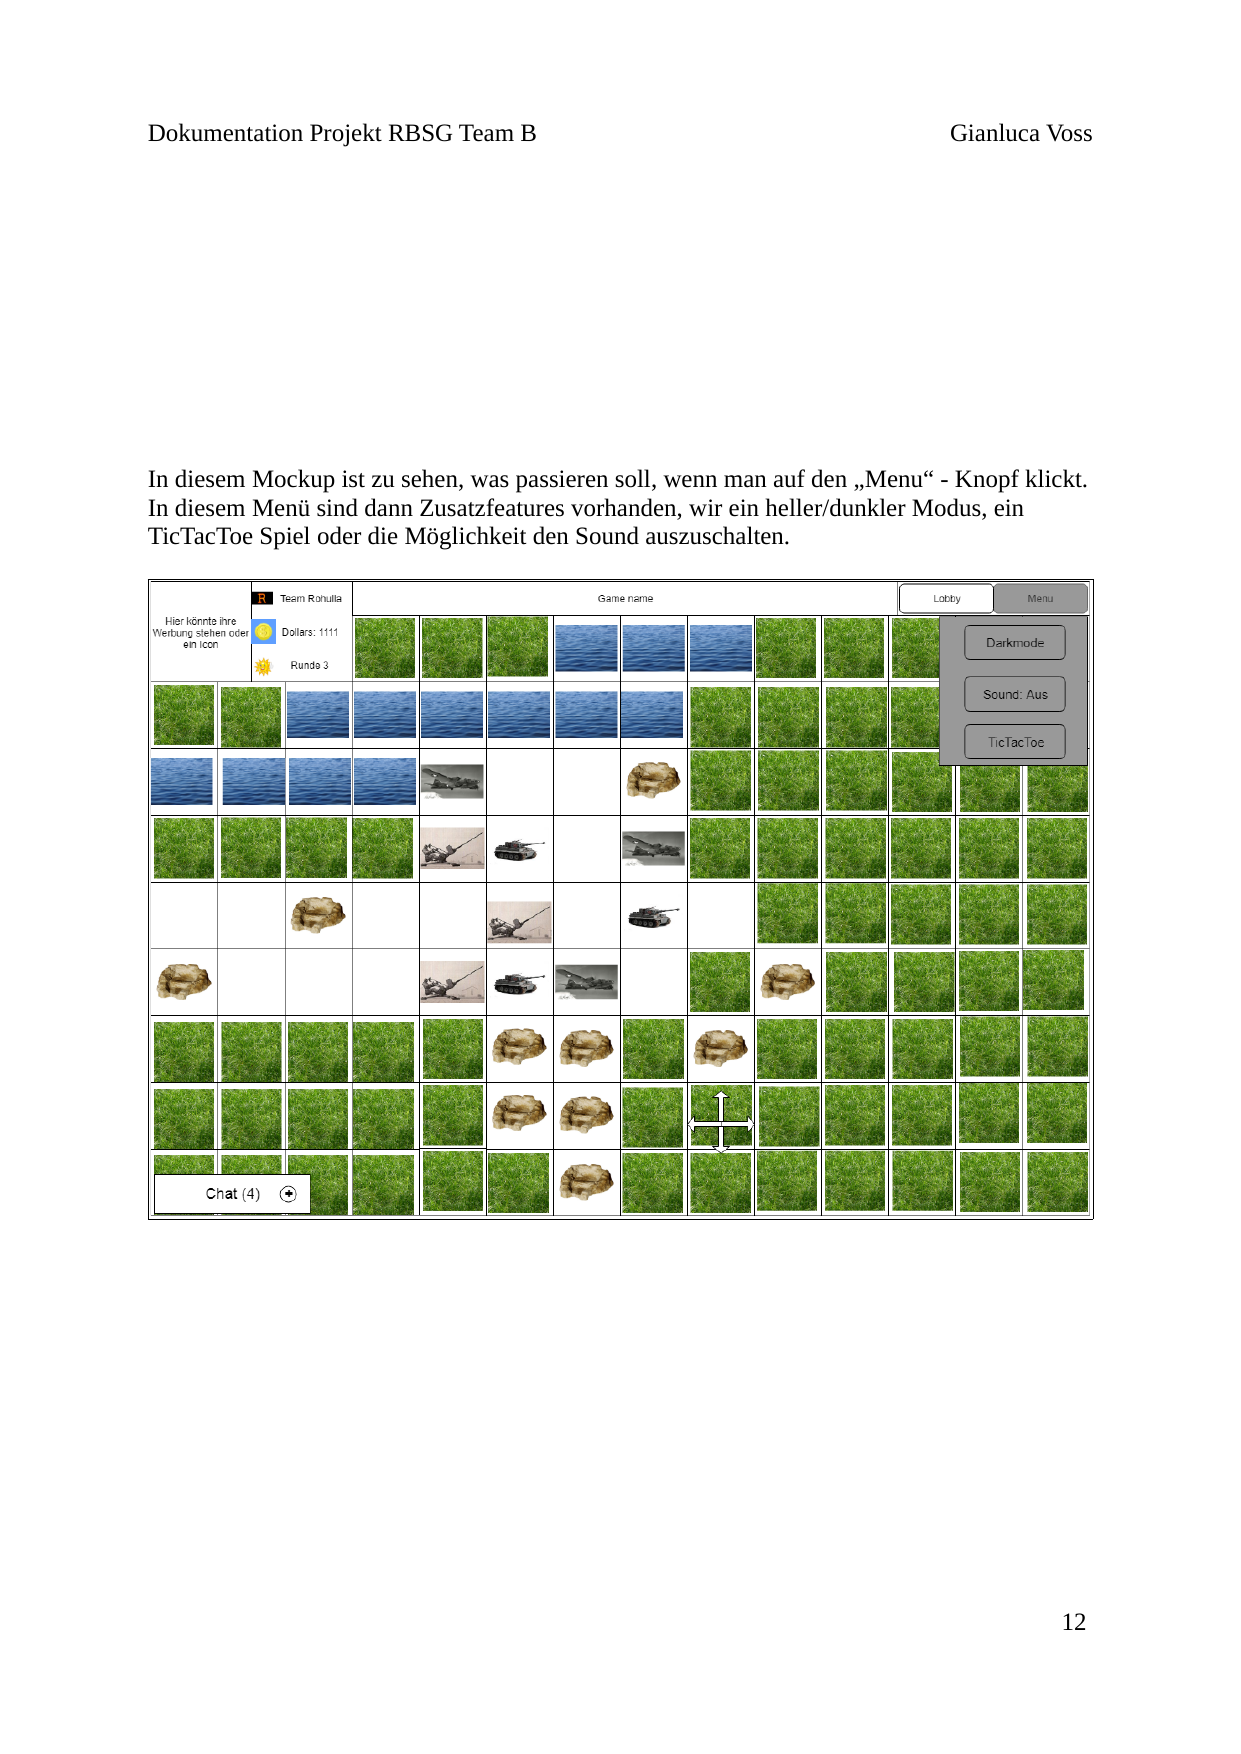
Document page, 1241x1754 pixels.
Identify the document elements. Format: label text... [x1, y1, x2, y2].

picture [150, 581, 1090, 1216]
text In diesem Mockup ist zu sehen, was passieren soll, wenn man auf den „Menu“ - Knopf klickt. In diesem Menü sind dann Zusatzfeatures vorhanden, wir ein heller/dunkler Modus, ein TicTacToe Spiel oder die Möglichkeit den Sound auszuschalten. [148, 464, 1093, 550]
